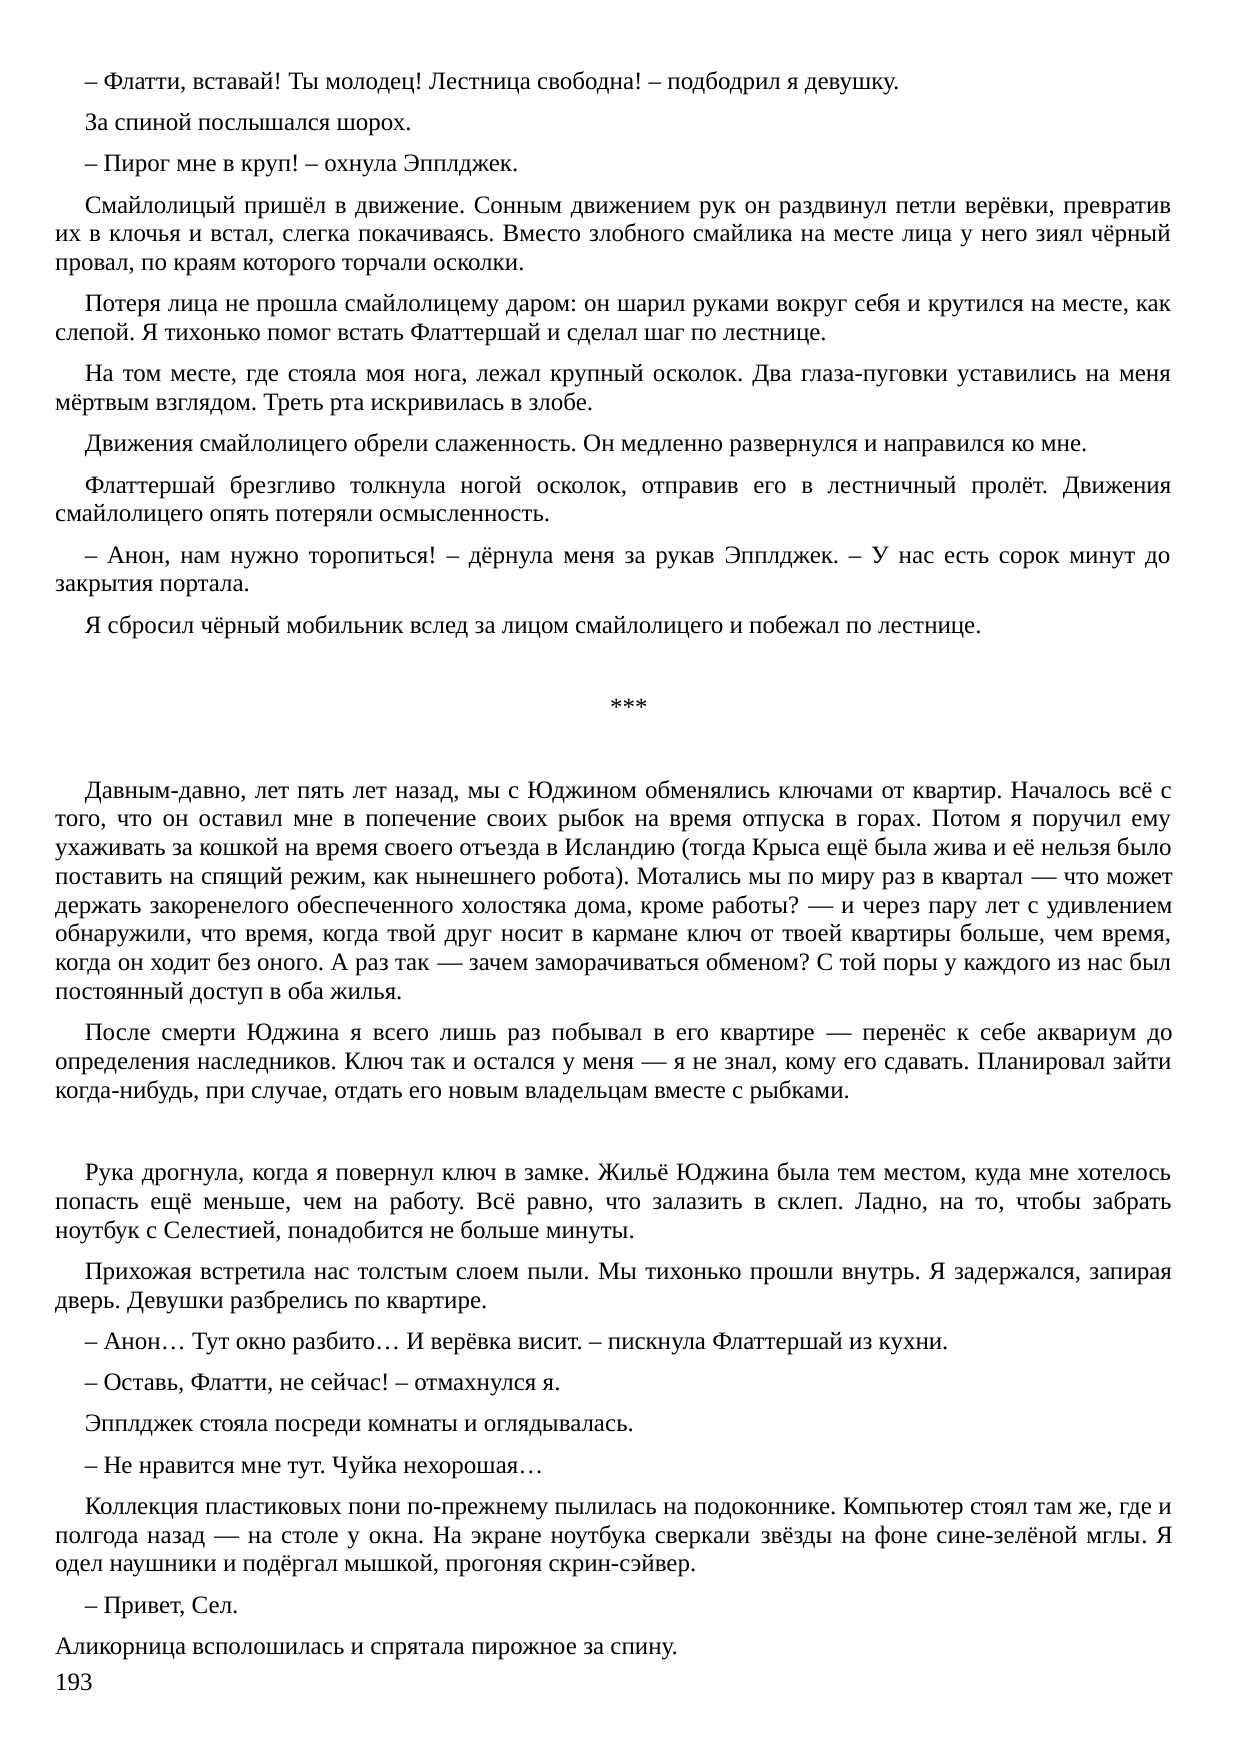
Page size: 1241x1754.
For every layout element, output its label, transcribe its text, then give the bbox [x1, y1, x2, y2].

text Прихожая встретила нас толстым слоем пыли. Мы тихонько прошли внутрь. Я задержался, запирая дверь. Девушки разбрелись по квартире. [55, 1256, 1173, 1313]
text Рука дрогнула, когда я повернул ключ в замке. Жильё Юджина была тем местом, куда мне хотелось попасть ещё меньше, чем на работу. Всё равно, что залазить в склеп. Ладно, на то, чтобы забрать ноутбук с Селестией, понадобится не больше минуты. [55, 1157, 1173, 1243]
text Флаттершай брезгливо толкнула ногой осколок, отправив его в лестничный пролёт. Движения смайлолицего опять потеряли осмысленность. [55, 470, 1173, 527]
text Движения смайлолицего обрели слаженность. Он медленно развернулся и направился ко мне. [55, 428, 1173, 457]
text Эпплджек стояла посреди комнаты и оглядывалась. [55, 1408, 1173, 1437]
text – Флатти, вставай! Ты молодец! Лестница свободна! – подбодрил я девушку. [55, 66, 1173, 95]
text – Анон, нам нужно торопиться! – дёрнула меня за рукав Эпплджек. – У нас есть сорок минут до закрытия портала. [55, 540, 1173, 597]
text *** [55, 692, 1173, 721]
text За спиной послышался шорох. [55, 107, 1173, 136]
text Аликорница всполошилась и спрятала пирожное за спину. [55, 1631, 1173, 1660]
text Коллекция пластиковых пони по-прежнему пылилась на подоконнике. Компьютер стоял там же, где и полгода назад — на столе у окна. На экране ноутбука сверкали звёзды на фоне сине-зелёной мглы. Я одел наушники и подёргал мышкой, прогоняя скрин-сэйвер. [55, 1491, 1173, 1577]
text Давным-давно, лет пять лет назад, мы с Юджином обменялись ключами от квартир. Началось всё с того, что он оставил мне в попечение своих рыбок на время отпуска в горах. Потом я поручил ему ухаживать за кошкой на время своего отъезда в Исландию (тогда Крыса ещё была жива и её нельзя было поставить на спящий режим, как нынешнего робота). Мотались мы по миру раз в квартал — что может держать закоренелого обеспеченного холостяка дома, кроме работы? — и через пару лет с удивлением обнаружили, что время, когда твой друг носит в кармане ключ от твоей квартиры больше, чем время, когда он ходит без оного. А раз так — зачем заморачиваться обменом? С той поры у каждого из нас был постоянный доступ в оба жилья. [55, 775, 1173, 1005]
text Потеря лица не прошла смайлолицему даром: он шарил руками вокруг себя и крутился на месте, как слепой. Я тихонько помог встать Флаттершай и сделал шаг по лестнице. [55, 288, 1173, 346]
text На том месте, где стояла моя нога, лежал крупный осколок. Два глаза-пуговки уставились на меня мёртвым взглядом. Треть рта искривилась в злобе. [55, 358, 1173, 416]
text – Пирог мне в круп! – охнула Эпплджек. [55, 148, 1173, 177]
text – Не нравится мне тут. Чуйка нехорошая… [55, 1450, 1173, 1478]
text Смайлолицый пришёл в движение. Сонным движением рук он раздвинул петли верёвки, превратив их в клочья и встал, слегка покачиваясь. Вместо злобного смайлика на месте лица у него зиял чёрный провал, по краям которого торчали осколки. [55, 190, 1173, 276]
text – Оставь, Флатти, не сейчас! – отмахнулся я. [55, 1367, 1173, 1396]
text Я сбросил чёрный мобильник вслед за лицом смайлолицего и побежал по лестнице. [55, 610, 1173, 638]
text После смерти Юджина я всего лишь раз побывал в его квартире — перенёс к себе аквариум до определения наследников. Ключ так и остался у меня — я не знал, кому его сдавать. Планировал зайти когда-нибудь, при случае, отдать его новым владельцам вместе с рыбками. [55, 1017, 1173, 1103]
text – Привет, Сел. [55, 1590, 1173, 1618]
text – Анон… Тут окно разбито… И верёвка висит. – пискнула Флаттершай из кухни. [55, 1326, 1173, 1355]
